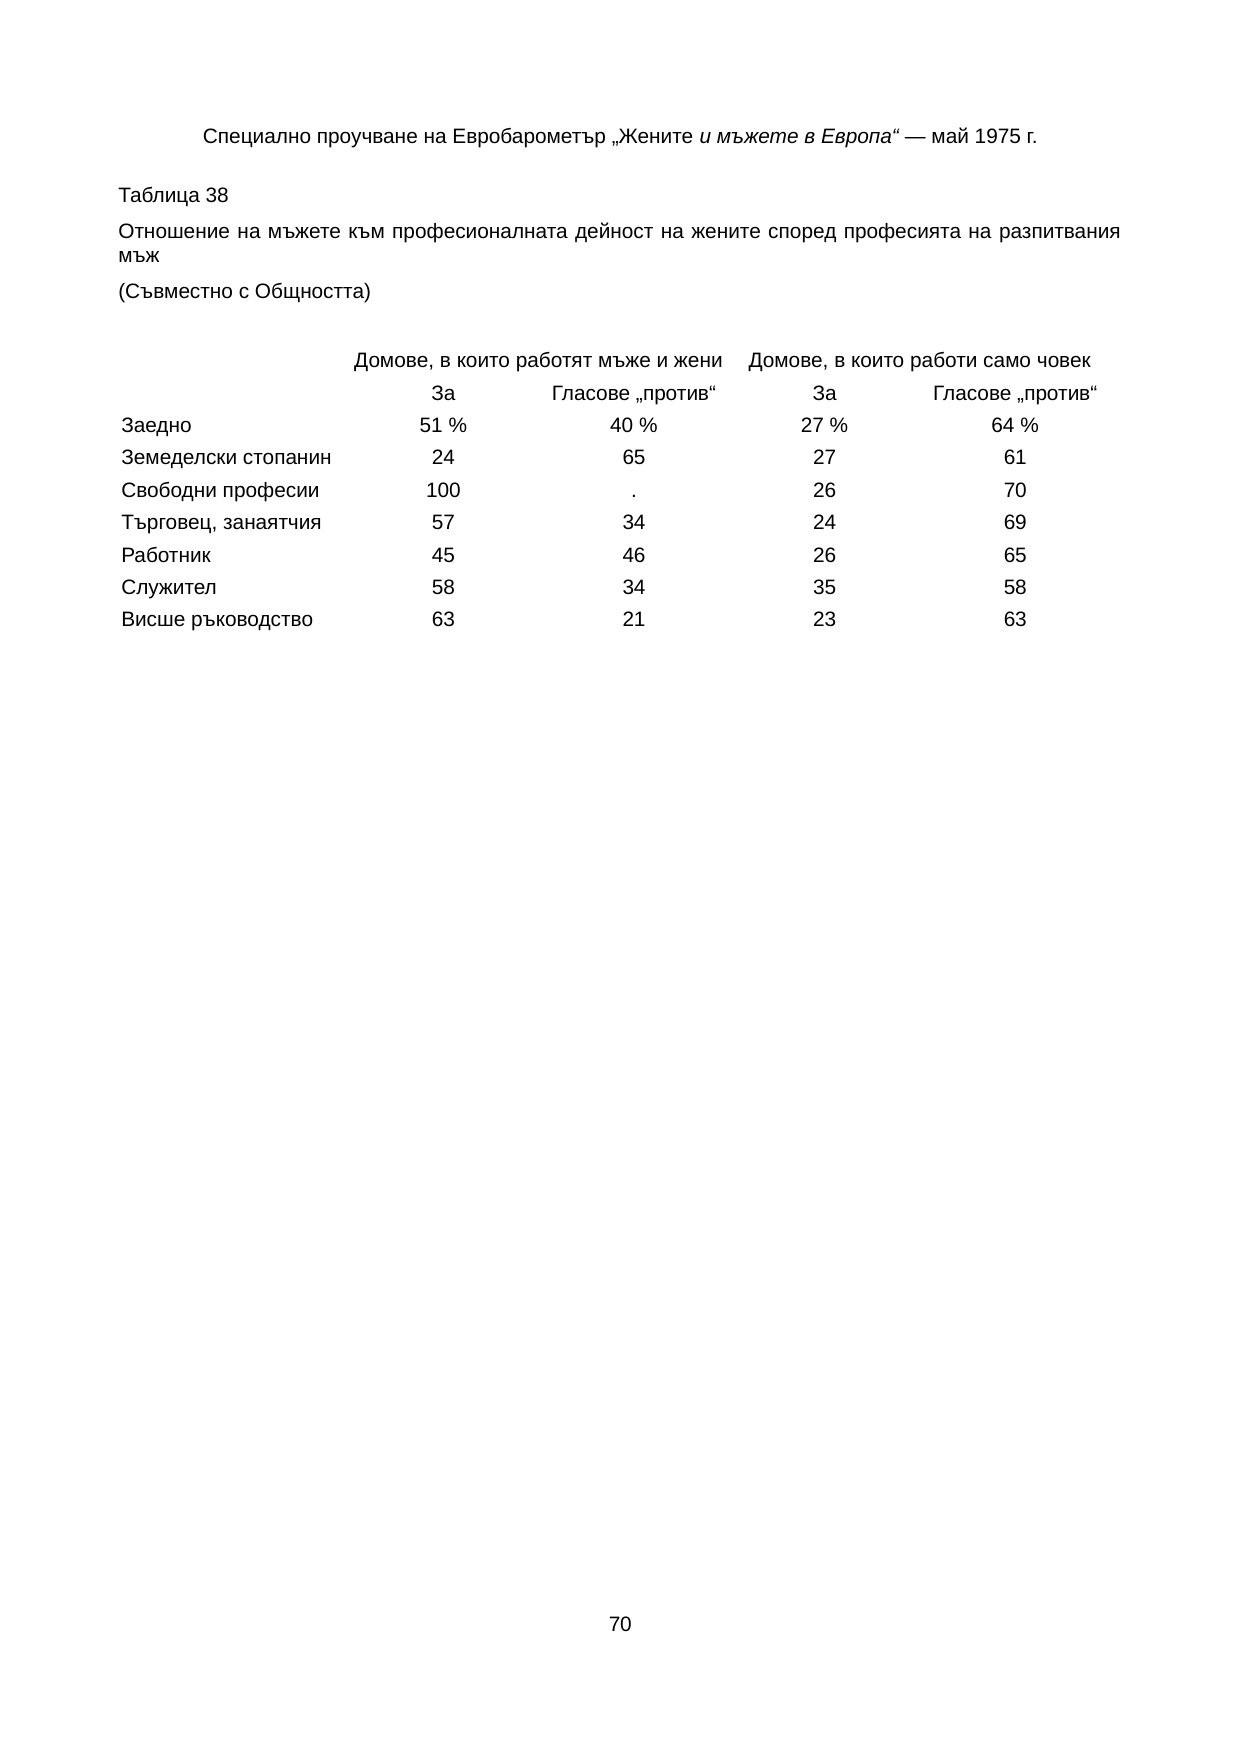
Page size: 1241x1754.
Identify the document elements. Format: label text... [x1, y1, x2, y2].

table_cell 65 [920, 538, 1110, 571]
table_cell . [539, 474, 729, 506]
table_header [118, 344, 348, 376]
table_cell 100 [348, 474, 538, 506]
table_cell За [729, 376, 920, 409]
table_cell 34 [539, 506, 729, 538]
table_cell 64 % [920, 409, 1110, 441]
text Отношение на мъжете към професионалната дейност на жените според професията на разпитвания мъж [118, 219, 1122, 267]
table_cell За [348, 376, 538, 409]
table_cell 58 [920, 571, 1110, 603]
table_cell Работник [118, 538, 348, 571]
table_cell Гласове „против“ [920, 376, 1110, 409]
table_cell Земеделски стопанин [118, 441, 348, 473]
table_cell 34 [539, 571, 729, 603]
table_cell 21 [539, 603, 729, 635]
table_cell 24 [729, 506, 920, 538]
table_cell 23 [729, 603, 920, 635]
table_cell 63 [348, 603, 538, 635]
table_cell 70 [920, 474, 1110, 506]
text (Съвместно с Общността) [118, 278, 1122, 302]
table_cell 26 [729, 474, 920, 506]
table_cell Заедно [118, 409, 348, 441]
table_cell 58 [348, 571, 538, 603]
table_cell 51 % [348, 409, 538, 441]
table_header Домове, в които работят мъже и жени [348, 344, 729, 376]
table_cell Висше ръководство [118, 603, 348, 635]
table_cell 61 [920, 441, 1110, 473]
table_cell 65 [539, 441, 729, 473]
text Таблица 38 [118, 183, 1122, 207]
table_cell Свободни професии [118, 474, 348, 506]
table_cell Гласове „против“ [539, 376, 729, 409]
table_cell 27 % [729, 409, 920, 441]
table_cell 63 [920, 603, 1110, 635]
table_cell Търговец, занаятчия [118, 506, 348, 538]
table_cell 26 [729, 538, 920, 571]
table_cell 40 % [539, 409, 729, 441]
table_cell 46 [539, 538, 729, 571]
table_cell 35 [729, 571, 920, 603]
table_cell Служител [118, 571, 348, 603]
table_cell 27 [729, 441, 920, 473]
table_cell [118, 376, 348, 409]
table_cell 45 [348, 538, 538, 571]
table_cell 69 [920, 506, 1110, 538]
table_header Домове, в които работи само човек [729, 344, 1110, 376]
table_cell 24 [348, 441, 538, 473]
table_cell 57 [348, 506, 538, 538]
